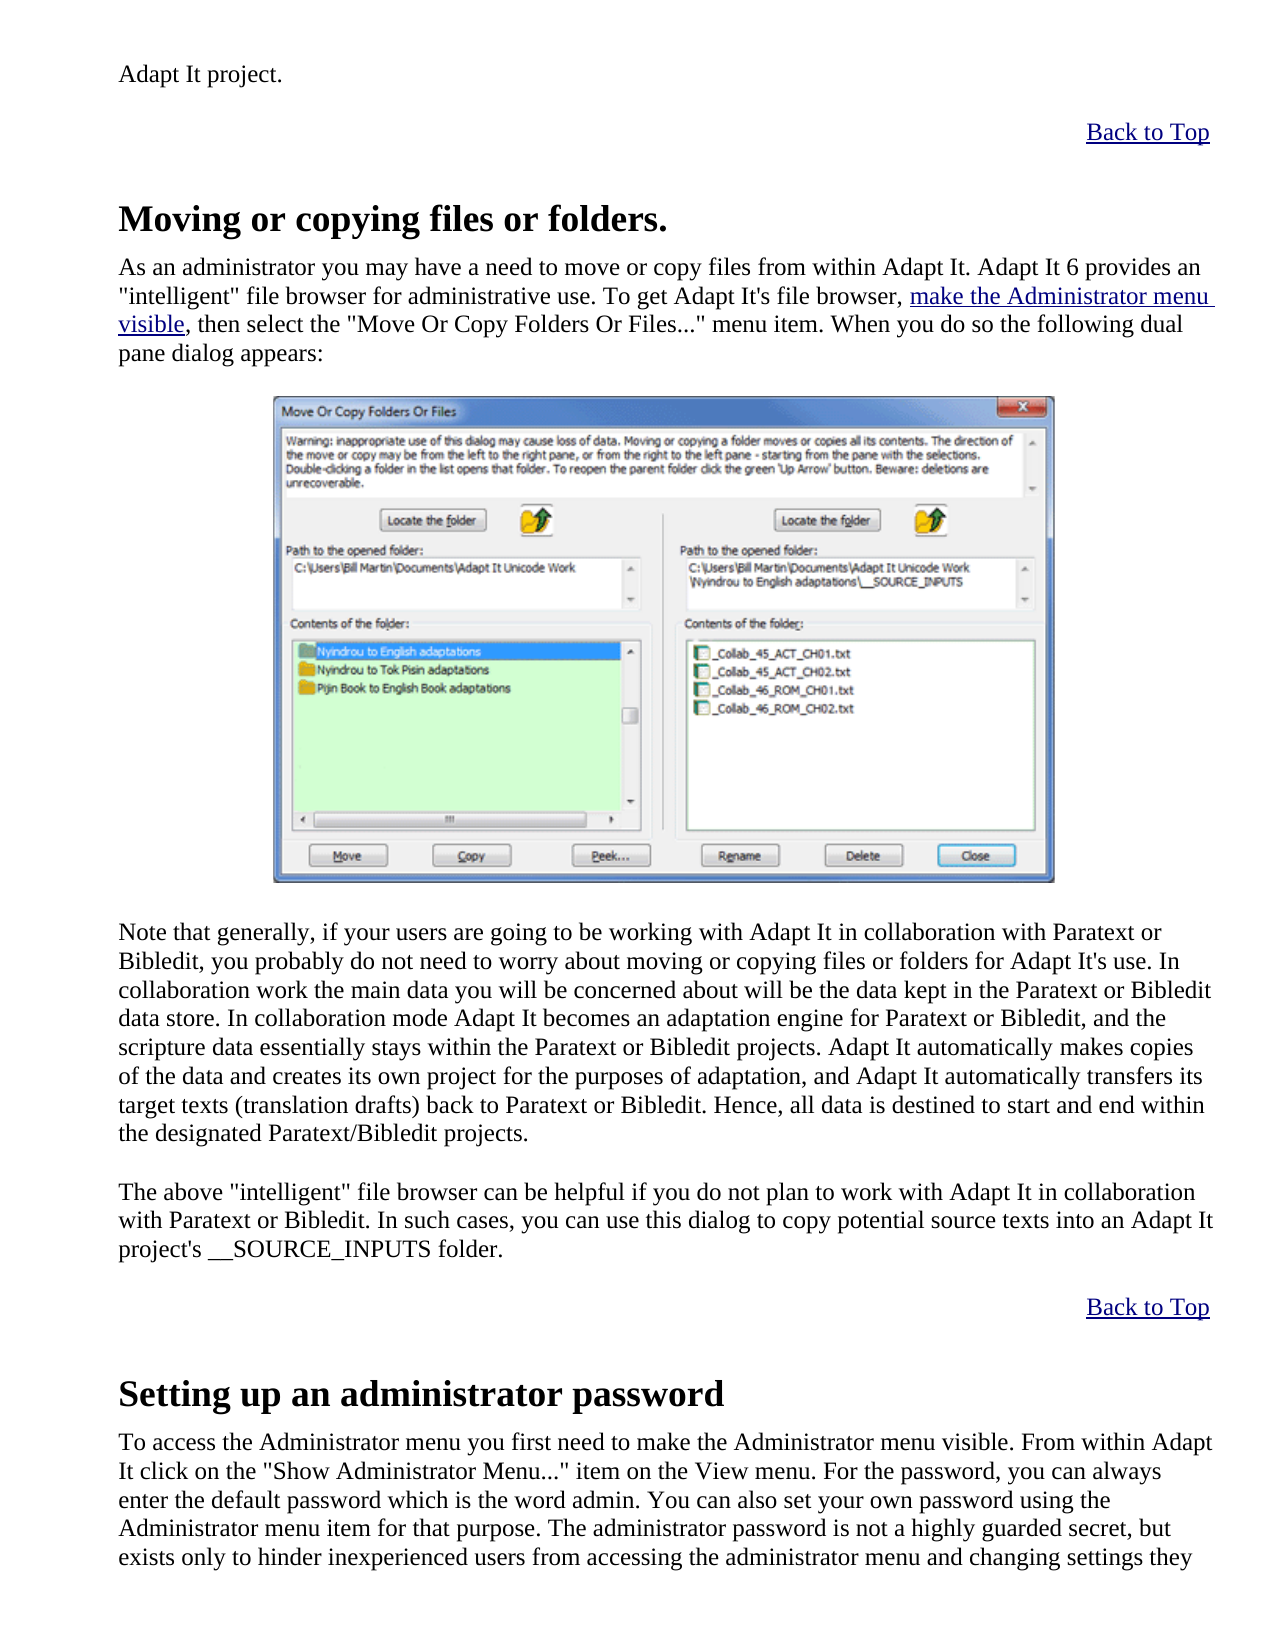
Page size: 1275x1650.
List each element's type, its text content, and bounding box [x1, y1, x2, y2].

subtitle Setting up an administrator password [118, 1372, 1216, 1415]
text As an administrator you may have a need to move or copy files from within Adapt It. Adapt It 6 provides an "intelligent" file browser for administrative use. To get Adapt It's file browser, make the Administrator menu visible, then select the "Move Or Copy Folders Or Files..." menu item. When you do so the following dual pane dialog appears: [118, 252, 1216, 367]
text Back to Top [118, 1292, 1216, 1321]
picture [273, 396, 1055, 883]
subtitle Moving or copying files or folders. [118, 196, 1216, 239]
text Adapt It project. [118, 59, 1216, 88]
text The above "intelligent" file browser can be helpful if you do not plan to work with Adapt It in collaboration with Paratext or Bibledit. In such cases, you can use this dialog to copy potential source texts into an Adapt It project's __SOURCE_INPUTS folder. [118, 1177, 1216, 1263]
text Note that generally, if your users are going to be working with Adapt It in collaboration with Paratext or Bibledit, you probably do not need to worry about moving or copying files or folders for Adapt It's use. In collaboration work the main data you will be concerned about will be the data kept in the Paratext or Bibledit data store. In collaboration mode Adapt It becomes an adaptation engine for Paratext or Bibledit, and the scripture data essentially stays within the Paratext or Bibledit projects. Adapt It automatically makes copies of the data and creates its own project for the purposes of adaptation, and Adapt It automatically transfers its target texts (translation drafts) back to Paratext or Bibledit. Hence, all data is destined to start and end within the designated Paratext/Bibledit projects. [118, 917, 1216, 1147]
text Back to Top [118, 117, 1216, 146]
text To access the Administrator menu you first need to make the Administrator menu visible. From within Adapt It click on the "Show Administrator Menu..." item on the View menu. For the password, you can always enter the default password which is the word admin. You can also set your own password using the Administrator menu item for that purpose. The administrator password is not a highly guarded secret, but exists only to hinder inexperienced users from accessing the administrator menu and changing settings they [118, 1427, 1216, 1571]
